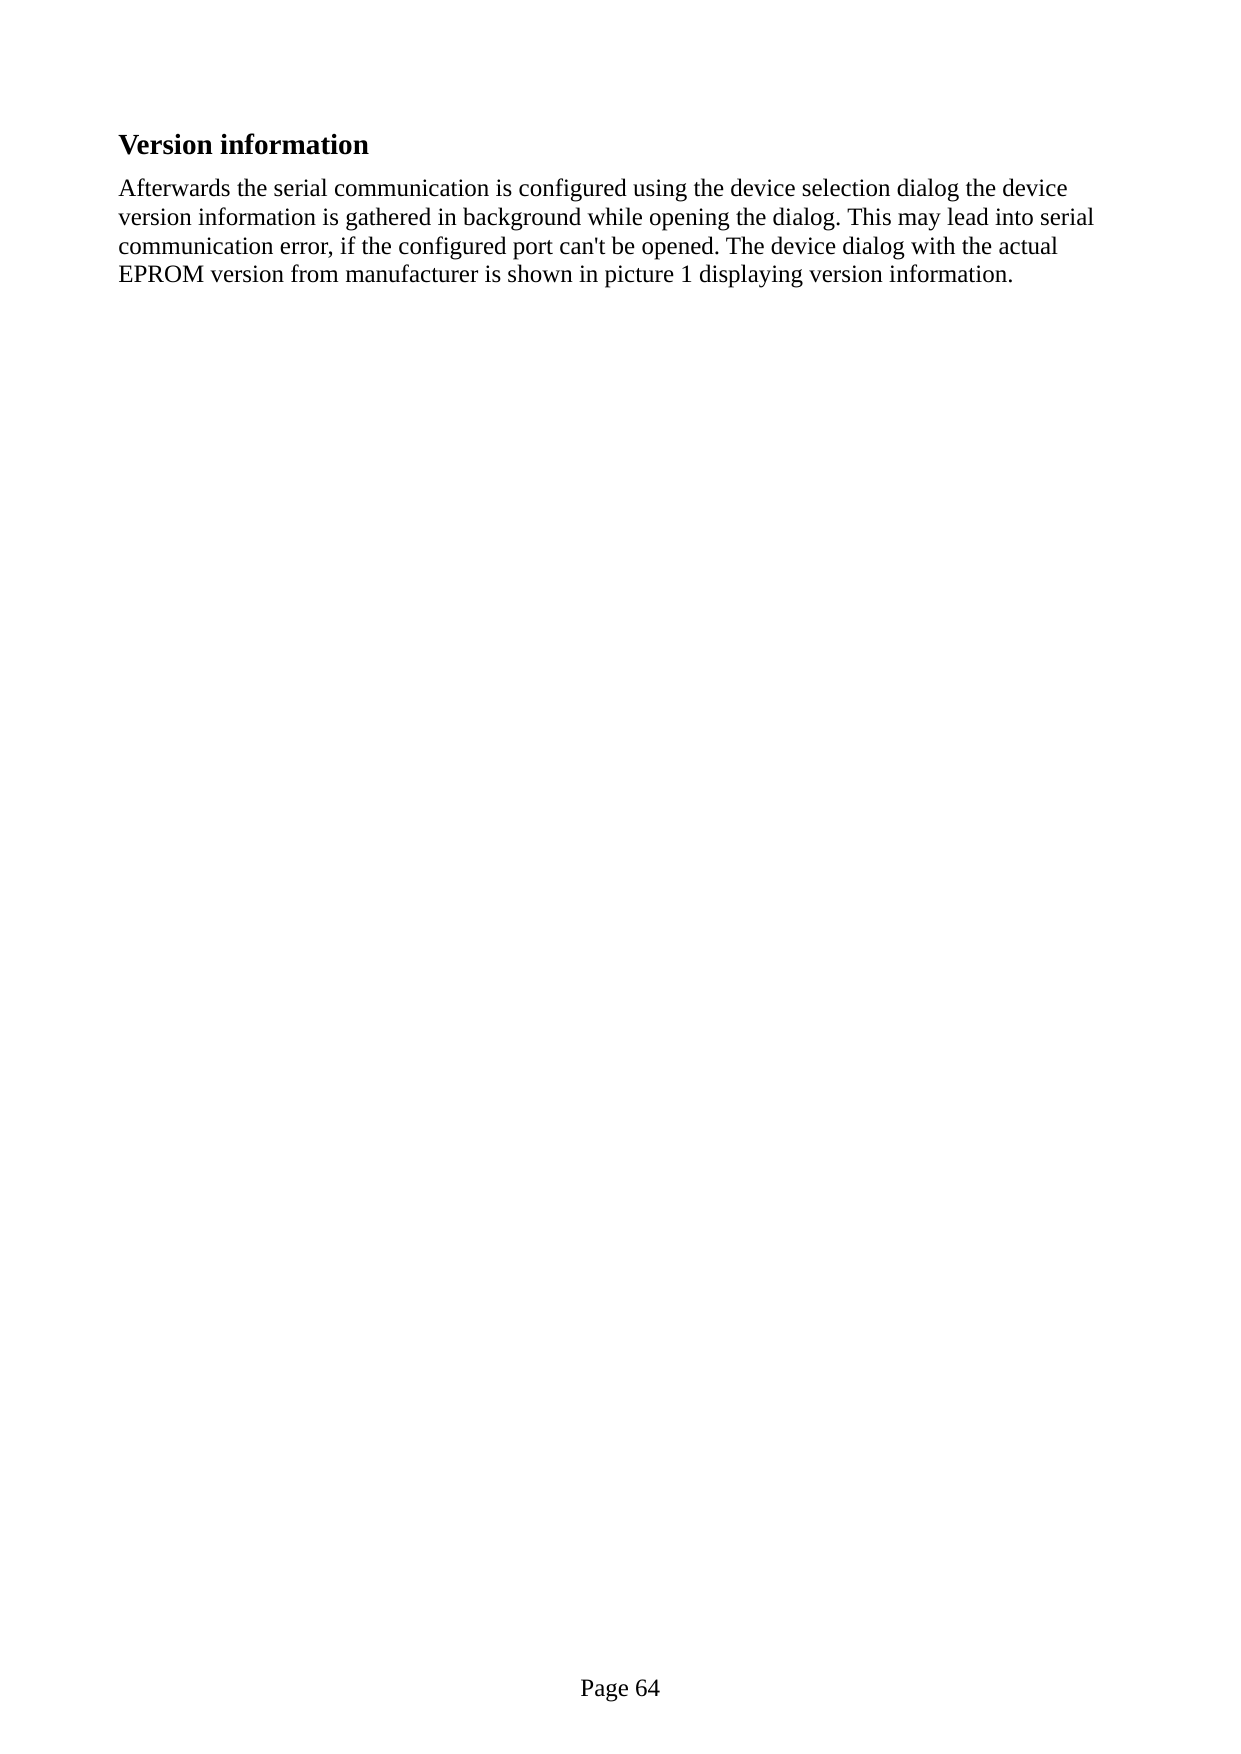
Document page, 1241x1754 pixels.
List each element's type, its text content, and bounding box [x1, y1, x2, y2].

text Afterwards the serial communication is configured using the device selection dialog the device version information is gathered in background while opening the dialog. This may lead into serial communication error, if the configured port can't be opened. The device dialog with the actual EPROM version from manufacturer is shown in picture 1 displaying version information. [118, 173, 1122, 288]
subtitle Version information [118, 127, 1122, 161]
